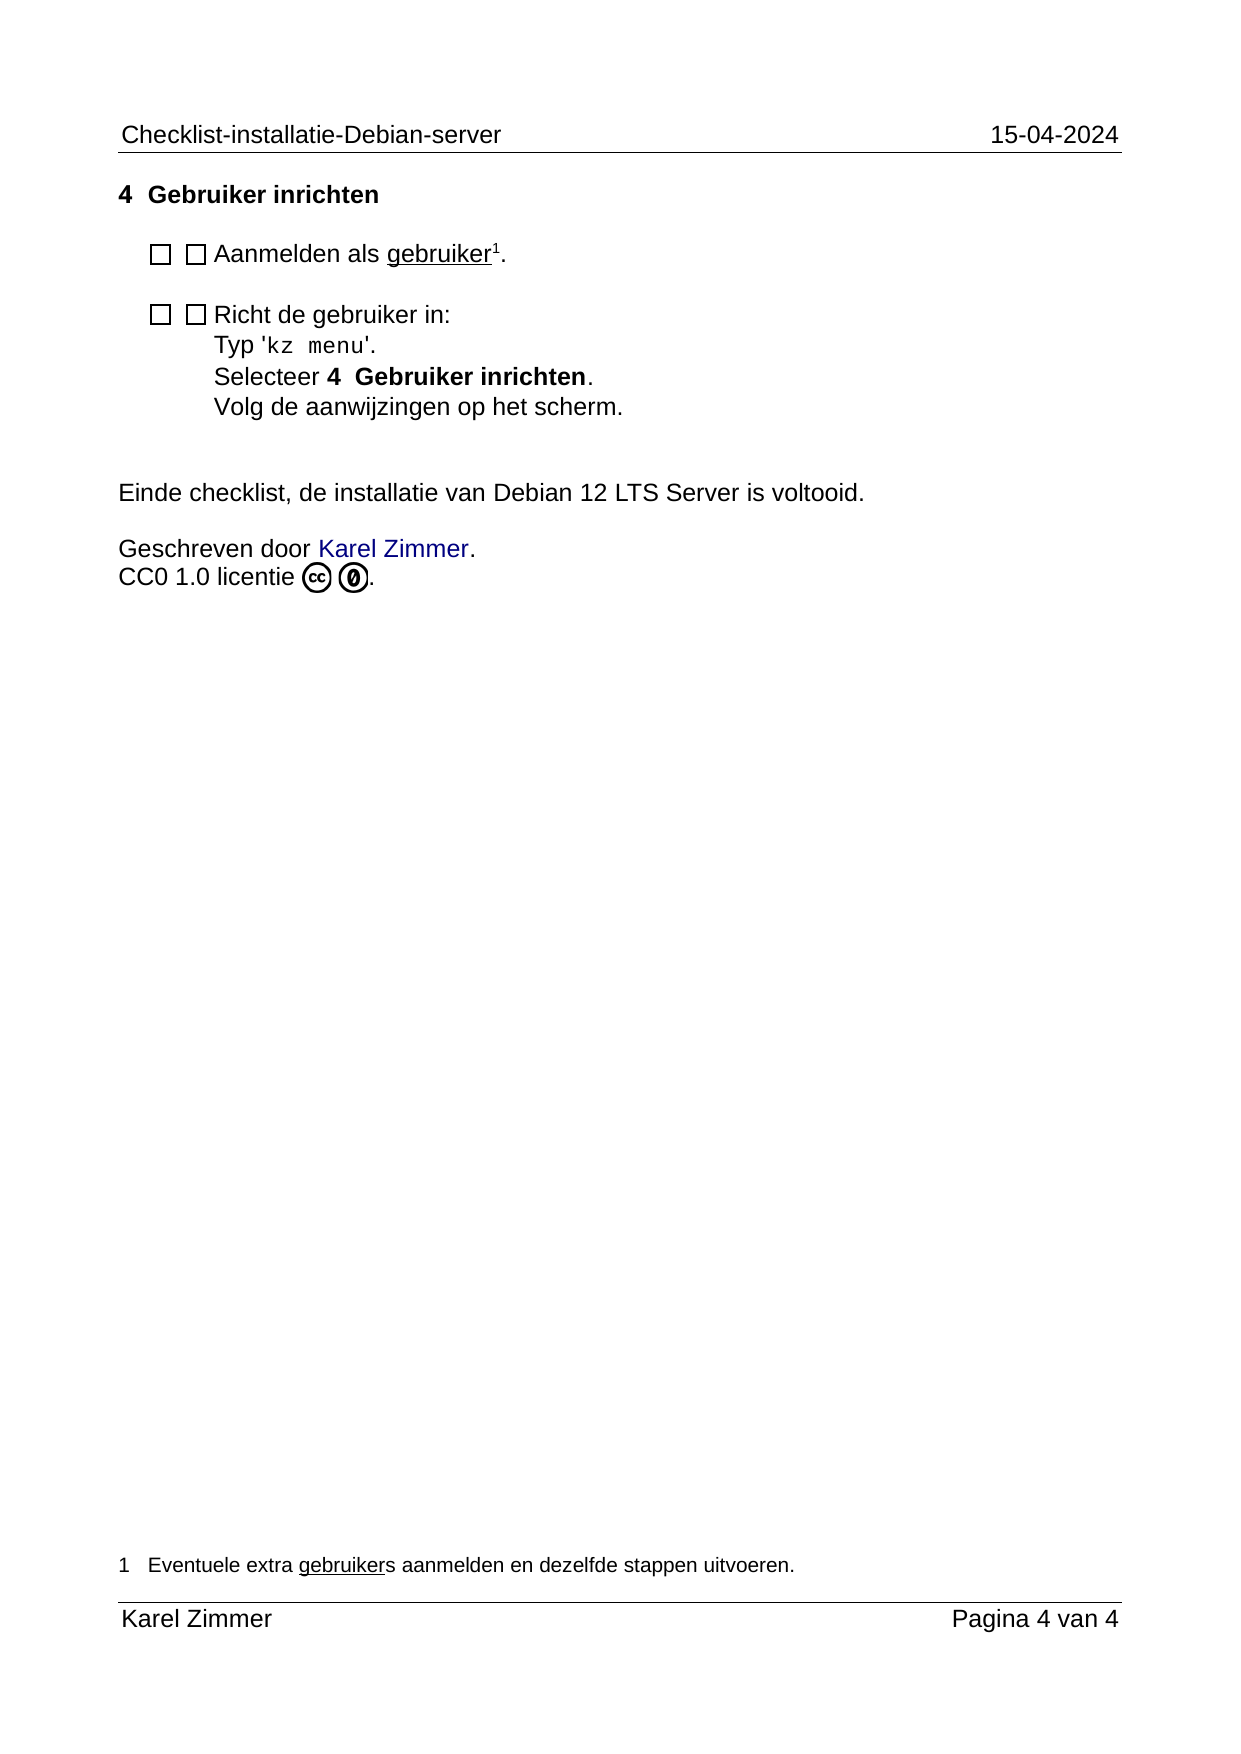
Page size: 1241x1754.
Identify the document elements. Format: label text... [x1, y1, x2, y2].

table_cell [177, 362, 213, 392]
table_cell [118, 330, 142, 362]
table_header Aanmelden als gebruiker. [213, 239, 1122, 269]
table_cell Selecteer 4 Gebruiker inrichten. [213, 362, 1122, 392]
table_header [118, 239, 142, 269]
table_cell [177, 269, 213, 300]
table_cell [142, 269, 177, 300]
list CC0 1.0 licentie [118, 563, 302, 592]
table_cell [142, 300, 177, 330]
table_cell [142, 392, 177, 422]
table_cell [142, 362, 177, 392]
list Gebruiker inrichten [118, 177, 1122, 211]
table_cell [142, 330, 177, 362]
table_header [177, 239, 213, 269]
table_cell Typ 'kz menu'. [213, 330, 1122, 362]
table_cell Volg de aanwijzingen op het scherm. [213, 392, 1122, 422]
table_cell [177, 330, 213, 362]
table_cell [213, 269, 1122, 300]
table_cell [118, 362, 142, 392]
table_header [142, 239, 177, 269]
list Geschreven door Karel Zimmer. [118, 534, 1122, 563]
list . [368, 563, 1122, 592]
table_cell [118, 392, 142, 422]
table_cell Richt de gebruiker in: [213, 300, 1122, 330]
table_cell [118, 300, 142, 330]
table_cell [118, 269, 142, 300]
text Einde checklist, de installatie van Debian 12 LTS Server is voltooid. [118, 478, 1122, 507]
picture [338, 562, 368, 593]
table_cell [177, 300, 213, 330]
picture [302, 562, 332, 593]
table_cell [177, 392, 213, 422]
